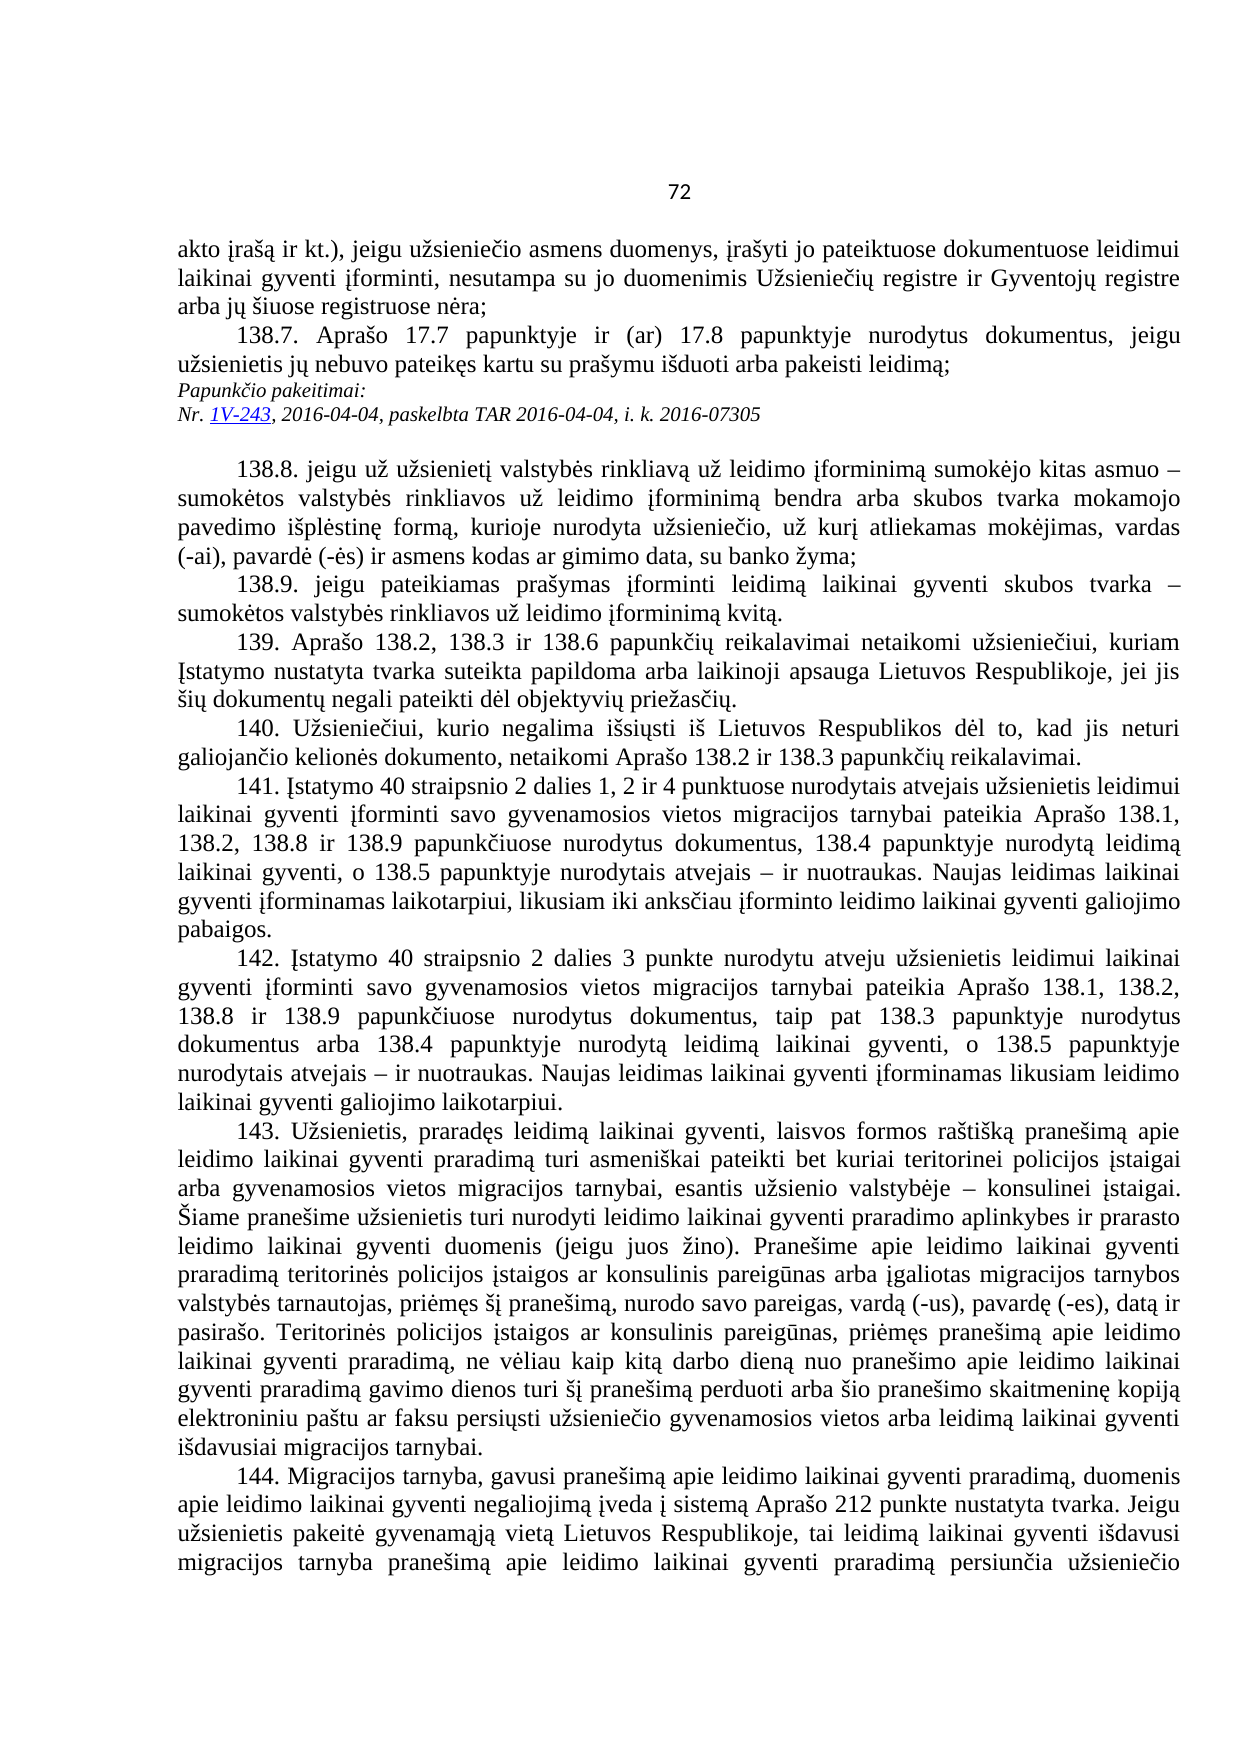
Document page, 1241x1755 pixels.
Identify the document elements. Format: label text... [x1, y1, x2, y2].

text 141. Įstatymo 40 straipsnio 2 dalies 1, 2 ir 4 punktuose nurodytais atvejais užsienietis leidimui laikinai gyventi įforminti savo gyvenamosios vietos migracijos tarnybai pateikia Aprašo 138.1, 138.2, 138.8 ir 138.9 papunkčiuose nurodytus dokumentus, 138.4 papunktyje nurodytą leidimą laikinai gyventi, o 138.5 papunktyje nurodytais atvejais – ir nuotraukas. Naujas leidimas laikinai gyventi įforminamas laikotarpiui, likusiam iki anksčiau įforminto leidimo laikinai gyventi galiojimo pabaigos. [177, 771, 1181, 943]
text 143. Užsienietis, praradęs leidimą laikinai gyventi, laisvos formos raštišką pranešimą apie leidimo laikinai gyventi praradimą turi asmeniškai pateikti bet kuriai teritorinei policijos įstaigai arba gyvenamosios vietos migracijos tarnybai, esantis užsienio valstybėje – konsulinei įstaigai. Šiame pranešime užsienietis turi nurodyti leidimo laikinai gyventi praradimo aplinkybes ir prarasto leidimo laikinai gyventi duomenis (jeigu juos žino). Pranešime apie leidimo laikinai gyventi praradimą teritorinės policijos įstaigos ar konsulinis pareigūnas arba įgaliotas migracijos tarnybos valstybės tarnautojas, priėmęs šį pranešimą, nurodo savo pareigas, vardą (-us), pavardę (-es), datą ir pasirašo. Teritorinės policijos įstaigos ar konsulinis pareigūnas, priėmęs pranešimą apie leidimo laikinai gyventi praradimą, ne vėliau kaip kitą darbo dieną nuo pranešimo apie leidimo laikinai gyventi praradimą gavimo dienos turi šį pranešimą perduoti arba šio pranešimo skaitmeninę kopiją elektroniniu paštu ar faksu persiųsti užsieniečio gyvenamosios vietos arba leidimą laikinai gyventi išdavusiai migracijos tarnybai. [177, 1116, 1181, 1461]
text Papunkčio pakeitimai: [177, 378, 1181, 402]
text 142. Įstatymo 40 straipsnio 2 dalies 3 punkte nurodytu atveju užsienietis leidimui laikinai gyventi įforminti savo gyvenamosios vietos migracijos tarnybai pateikia Aprašo 138.1, 138.2, 138.8 ir 138.9 papunkčiuose nurodytus dokumentus, taip pat 138.3 papunktyje nurodytus dokumentus arba 138.4 papunktyje nurodytą leidimą laikinai gyventi, o 138.5 papunktyje nurodytais atvejais – ir nuotraukas. Naujas leidimas laikinai gyventi įforminamas likusiam leidimo laikinai gyventi galiojimo laikotarpiui. [177, 943, 1181, 1116]
text 138.7. Aprašo 17.7 papunktyje ir (ar) 17.8 papunktyje nurodytus dokumentus, jeigu užsienietis jų nebuvo pateikęs kartu su prašymu išduoti arba pakeisti leidimą; [177, 320, 1181, 378]
text Nr. 1V-243, 2016-04-04, paskelbta TAR 2016-04-04, i. k. 2016-07305 [177, 402, 1181, 426]
text 140. Užsieniečiui, kurio negalima išsiųsti iš Lietuvos Respublikos dėl to, kad jis neturi galiojančio kelionės dokumento, netaikomi Aprašo 138.2 ir 138.3 papunkčių reikalavimai. [177, 713, 1181, 771]
text 138.9. jeigu pateikiamas prašymas įforminti leidimą laikinai gyventi skubos tvarka – sumokėtos valstybės rinkliavos už leidimo įforminimą kvitą. [177, 569, 1181, 627]
text akto įrašą ir kt.), jeigu užsieniečio asmens duomenys, įrašyti jo pateiktuose dokumentuose leidimui laikinai gyventi įforminti, nesutampa su jo duomenimis Užsieniečių registre ir Gyventojų registre arba jų šiuose registruose nėra; [177, 234, 1181, 320]
text 144. Migracijos tarnyba, gavusi pranešimą apie leidimo laikinai gyventi praradimą, duomenis apie leidimo laikinai gyventi negaliojimą įveda į sistemą Aprašo 212 punkte nustatyta tvarka. Jeigu užsienietis pakeitė gyvenamąją vietą Lietuvos Respublikoje, tai leidimą laikinai gyventi išdavusi migracijos tarnyba pranešimą apie leidimo laikinai gyventi praradimą persiunčia užsieniečio [177, 1461, 1181, 1576]
text 139. Aprašo 138.2, 138.3 ir 138.6 papunkčių reikalavimai netaikomi užsieniečiui, kuriam Įstatymo nustatyta tvarka suteikta papildoma arba laikinoji apsauga Lietuvos Respublikoje, jei jis šių dokumentų negali pateikti dėl objektyvių priežasčių. [177, 627, 1181, 713]
text 138.8. jeigu už užsienietį valstybės rinkliavą už leidimo įforminimą sumokėjo kitas asmuo – sumokėtos valstybės rinkliavos už leidimo įforminimą bendra arba skubos tvarka mokamojo pavedimo išplėstinę formą, kurioje nurodyta užsieniečio, už kurį atliekamas mokėjimas, vardas (-ai), pavardė (-ės) ir asmens kodas ar gimimo data, su banko žyma; [177, 454, 1181, 569]
